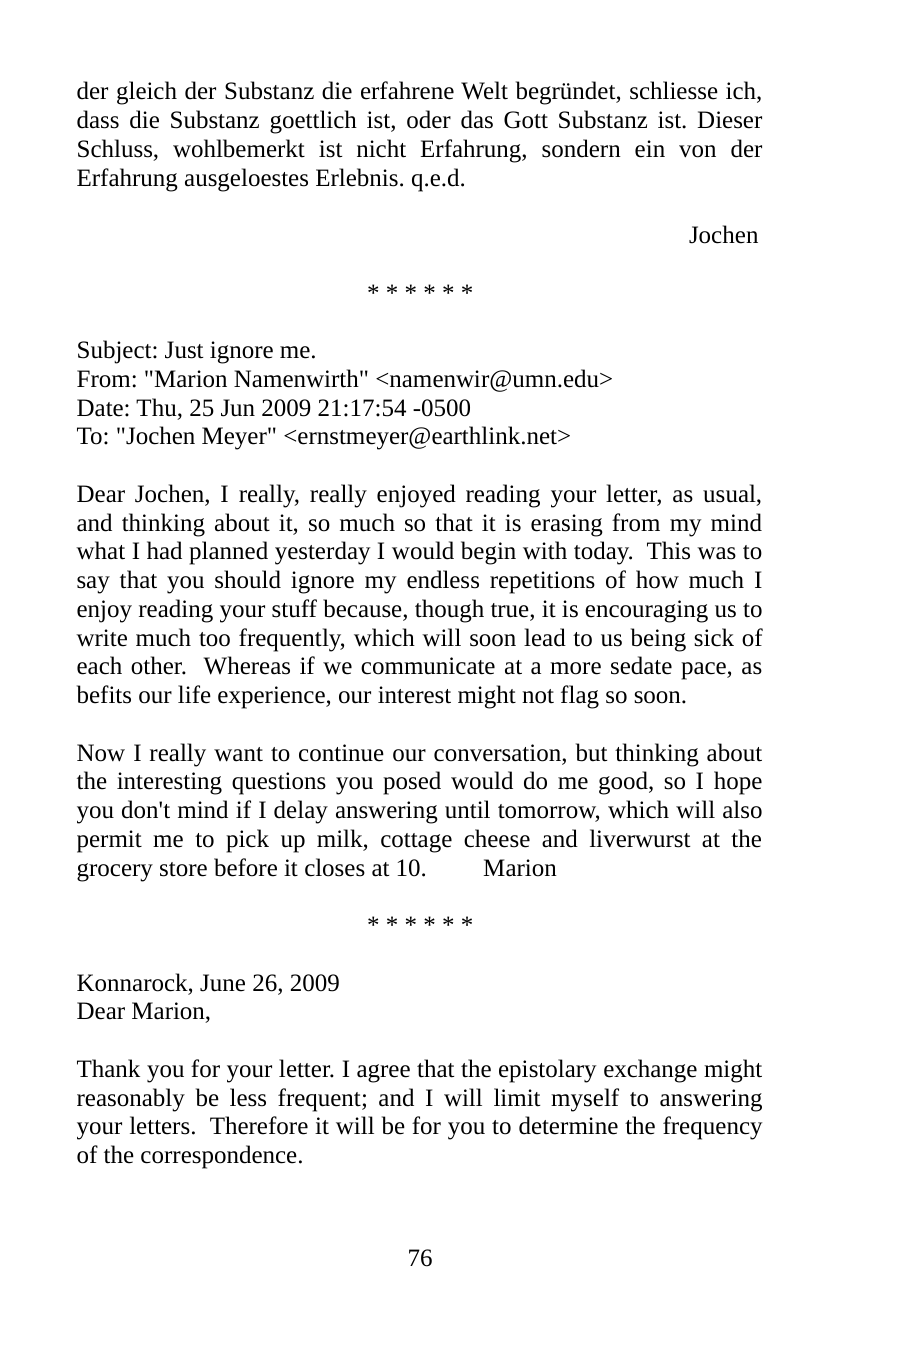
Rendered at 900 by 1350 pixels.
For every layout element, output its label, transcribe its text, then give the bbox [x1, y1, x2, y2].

text Date: Thu, 25 Jun 2009 21:17:54 -0500 [76, 393, 763, 421]
text Konnarock, June 26, 2009 [76, 968, 763, 996]
text Dear Jochen, I really, really enjoyed reading your letter, as usual, and thinking about it, so much so that it is erasing from my mind what I had planned yesterday I would begin with today. This was to say that you should ignore my endless repetitions of how much I enjoy reading your stuff because, though true, it is encouraging us to write much too frequently, which will soon lead to us being sick of each other. Whereas if we communicate at a more sedate pace, as befits our life experience, our interest might not flag so soon. [76, 479, 763, 709]
text der gleich der Substanz die erfahrene Welt begründet, schliesse ich, dass die Substanz goettlich ist, oder das Gott Substanz ist. Dieser Schluss, wohlbemerkt ist nicht Erfahrung, sondern ein von der Erfahrung ausgeloestes Erlebnis. q.e.d. [76, 76, 763, 191]
text Dear Marion, [76, 996, 763, 1025]
text * * * * * * [76, 910, 763, 939]
text Jochen [76, 220, 763, 249]
text Subject: Just ignore me. [76, 335, 763, 364]
text Now I really want to continue our conversation, but thinking about the interesting questions you posed would do me good, so I hope you don't mind if I delay answering until tomorrow, which will also permit me to pick up milk, cottage cheese and liverwurst at the grocery store before it closes at 10. Marion [76, 738, 763, 881]
text Thank you for your letter. I agree that the epistolary exchange might reasonably be less frequent; and I will limit myself to answering your letters. Therefore it will be for you to determine the frequency of the correspondence. [76, 1054, 763, 1169]
text * * * * * * [76, 278, 763, 306]
text To: "Jochen Meyer" <ernstmeyer@earthlink.net> [76, 421, 763, 450]
text From: "Marion Namenwirth" <namenwir@umn.edu> [76, 364, 763, 393]
